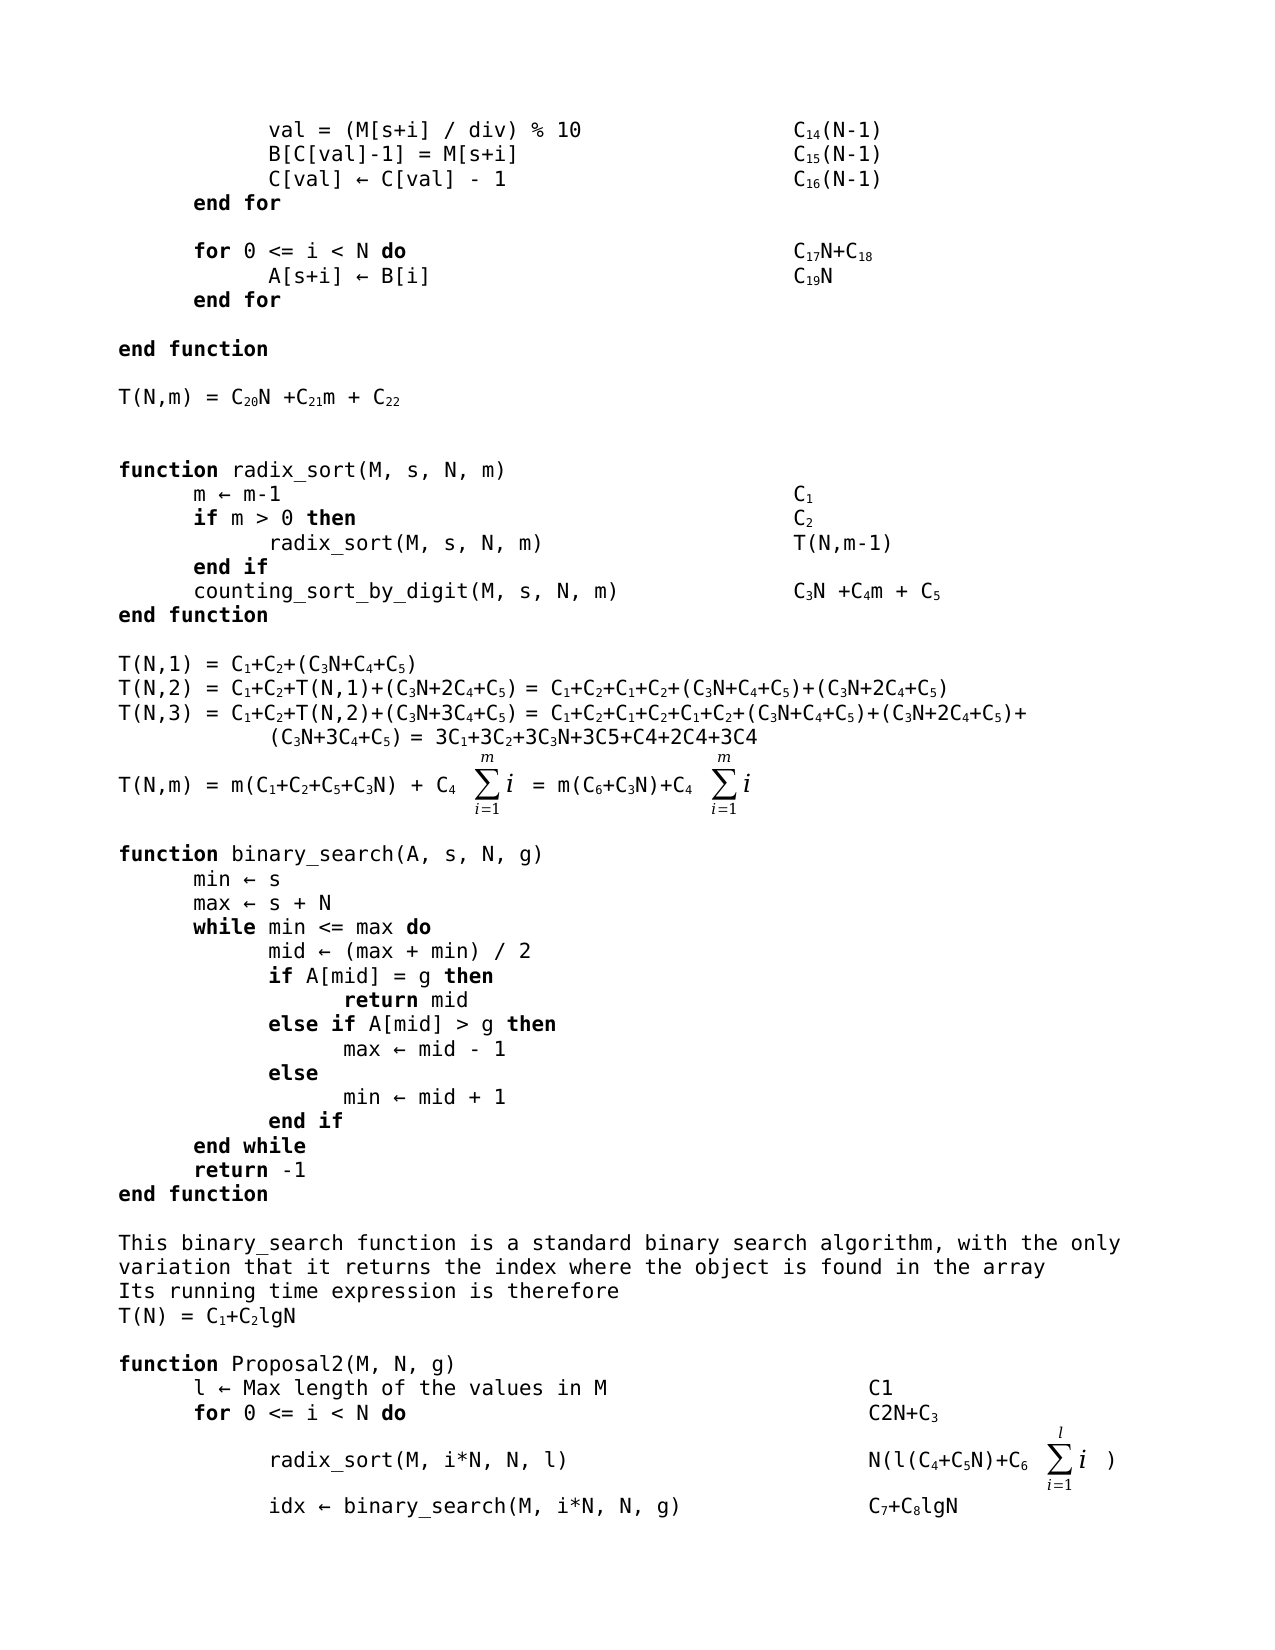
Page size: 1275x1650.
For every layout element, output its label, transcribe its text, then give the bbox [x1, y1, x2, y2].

text T(N,2) = C1+C2+T(N,1)+(C3N+2C4+C5) = C1+C2+C1+C2+(C3N+C4+C5)+(C3N+2C4+C5) [118, 676, 1157, 701]
text end for [118, 288, 1157, 312]
text return mid [118, 988, 1157, 1012]
text A[s+i] ← B[i] C19N [118, 264, 1157, 288]
text for 0 <= i < N do C17N+C18 [118, 239, 1157, 264]
text max ← s + N [118, 891, 1157, 915]
text return -1 [118, 1158, 1157, 1182]
text end function [118, 337, 1157, 361]
text C[val] ← C[val] - 1 C16(N-1) [118, 167, 1157, 191]
text end while [118, 1134, 1157, 1158]
text T(N,1) = C1+C2+(C3N+C4+C5) [118, 652, 1157, 676]
text T(N) = C1+C2lgN [118, 1304, 1157, 1328]
text m ← m-1 C1 [118, 482, 1157, 506]
text counting_sort_by_digit(M, s, N, m) C3N +C4m + C5 [118, 579, 1157, 603]
text radix_sort(M, i*N, N, l) N(l(C4+C5N)+C6) [118, 1425, 1157, 1494]
text T(N,m) = C20N +C21m + C22 [118, 385, 1157, 409]
text end function [118, 603, 1157, 628]
text B[C[val]-1] = M[s+i] C15(N-1) [118, 142, 1157, 167]
text end if [118, 1109, 1157, 1134]
text while min <= max do [118, 915, 1157, 939]
text mid ← (max + min) / 2 [118, 939, 1157, 964]
text idx ← binary_search(M, i*N, N, g) C7+C8lgN [118, 1494, 1157, 1518]
text radix_sort(M, s, N, m) T(N,m-1) [118, 531, 1157, 555]
text max ← mid - 1 [118, 1037, 1157, 1061]
text l ← Max length of the values in M C1 [118, 1376, 1157, 1401]
text end if [118, 555, 1157, 579]
text function radix_sort(M, s, N, m) [118, 458, 1157, 482]
text end function [118, 1182, 1157, 1207]
text for 0 <= i < N do C2N+C3 [118, 1401, 1157, 1425]
text function binary_search(A, s, N, g) [118, 842, 1157, 867]
text This binary_search function is a standard binary search algorithm, with the only variation that it returns the index where the object is found in the array [118, 1231, 1157, 1279]
text else [118, 1061, 1157, 1085]
text if A[mid] = g then [118, 964, 1157, 988]
text min ← mid + 1 [118, 1085, 1157, 1109]
text else if A[mid] > g then [118, 1012, 1157, 1037]
text T(N,m) = m(C1+C2+C5+C3N) + C4= m(C6+C3N)+C4 [118, 749, 1157, 818]
text Its running time expression is therefore [118, 1279, 1157, 1304]
text val = (M[s+i] / div) % 10 C14(N-1) [118, 118, 1157, 142]
text min ← s [118, 867, 1157, 891]
text end for [118, 191, 1157, 215]
text if m > 0 then C2 [118, 506, 1157, 531]
text function Proposal2(M, N, g) [118, 1352, 1157, 1376]
text T(N,3) = C1+C2+T(N,2)+(C3N+3C4+C5) = C1+C2+C1+C2+C1+C2+(C3N+C4+C5)+(C3N+2C4+C5)+ (C3N+3C4+C5) = 3C1+3C2+3C3N+3C5+C4+2C4+3C4 [118, 701, 1157, 749]
